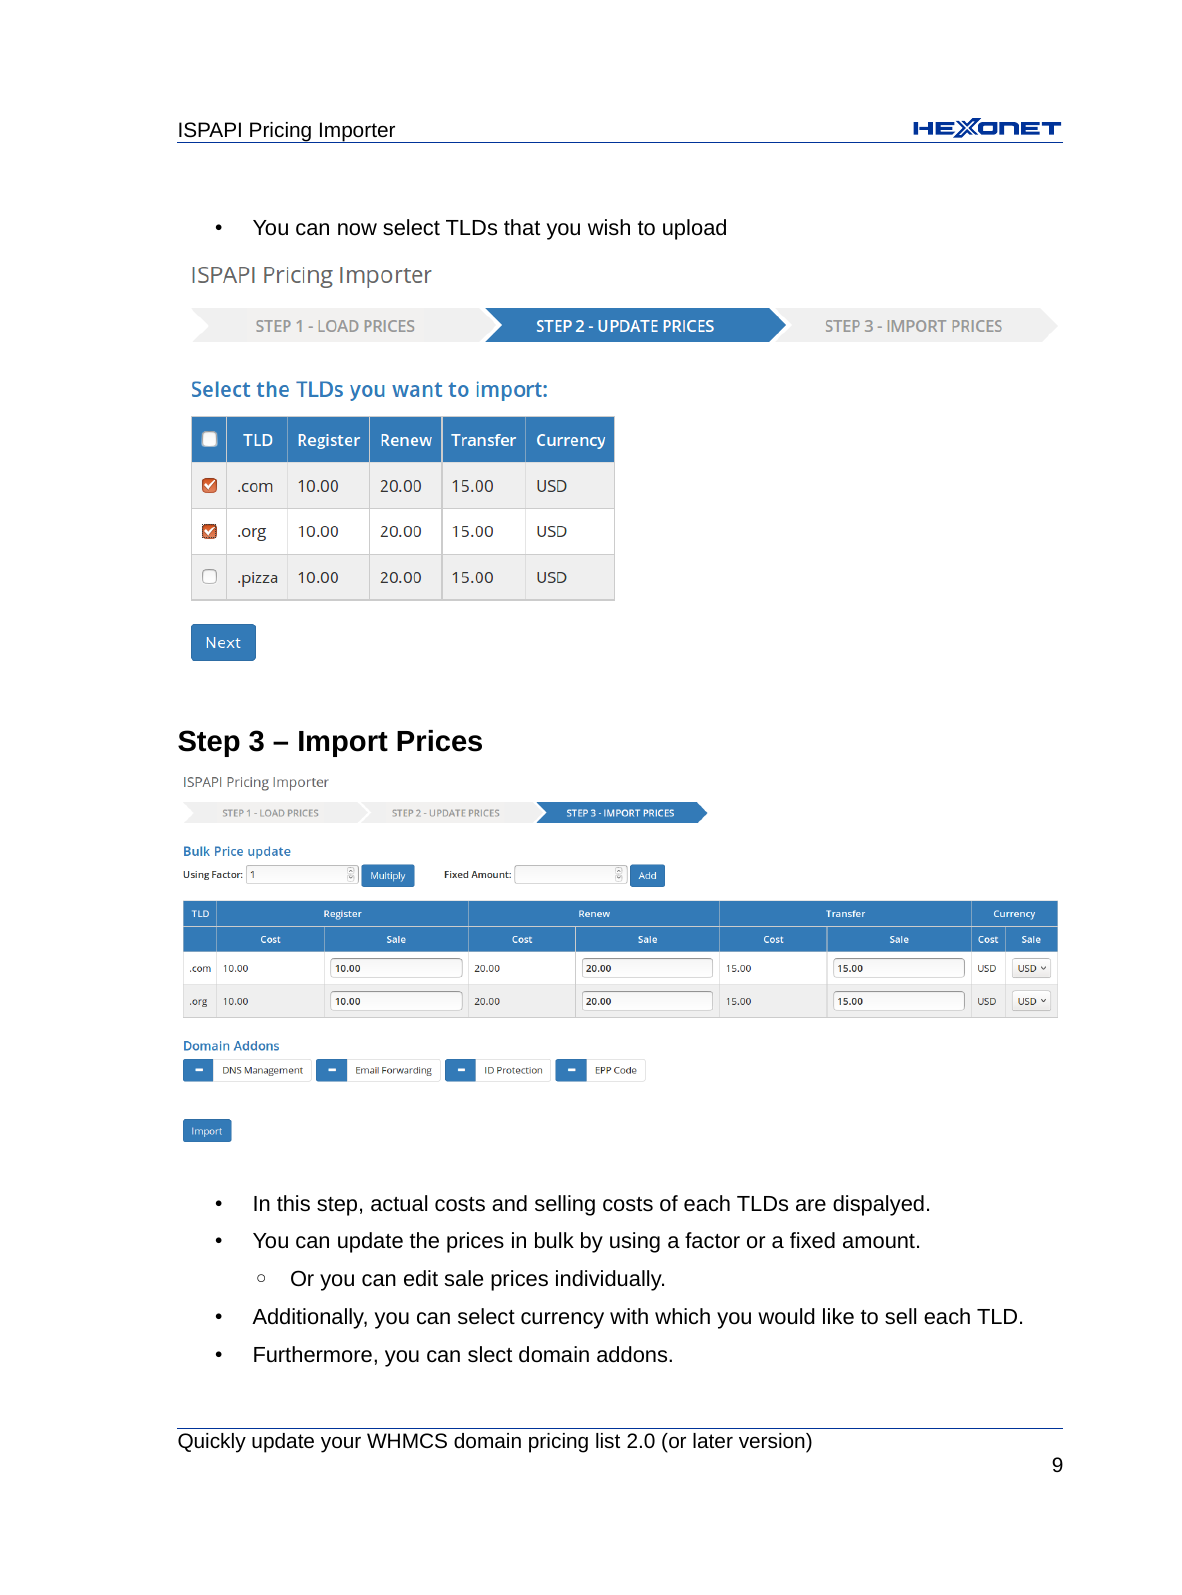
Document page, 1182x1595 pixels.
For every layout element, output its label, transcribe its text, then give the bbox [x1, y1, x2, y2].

picture [177, 252, 1063, 674]
list Additionally, you can select currency with which you would like to sell each TLD. [215, 1304, 1063, 1329]
list You can now select TLDs that you wish to upload [215, 215, 1063, 240]
subtitle Step 3 – Import Prices [177, 723, 1063, 757]
list Or you can edit sale prices individually. [252, 1266, 1063, 1291]
list In this step, actual costs and selling costs of each TLDs are dispalyed. [215, 1191, 1063, 1216]
list You can update the prices in bulk by using a factor or a fixed amount. [215, 1228, 1063, 1254]
list Furthermore, you can slect domain addons. [215, 1342, 1063, 1367]
picture [177, 769, 1063, 1153]
